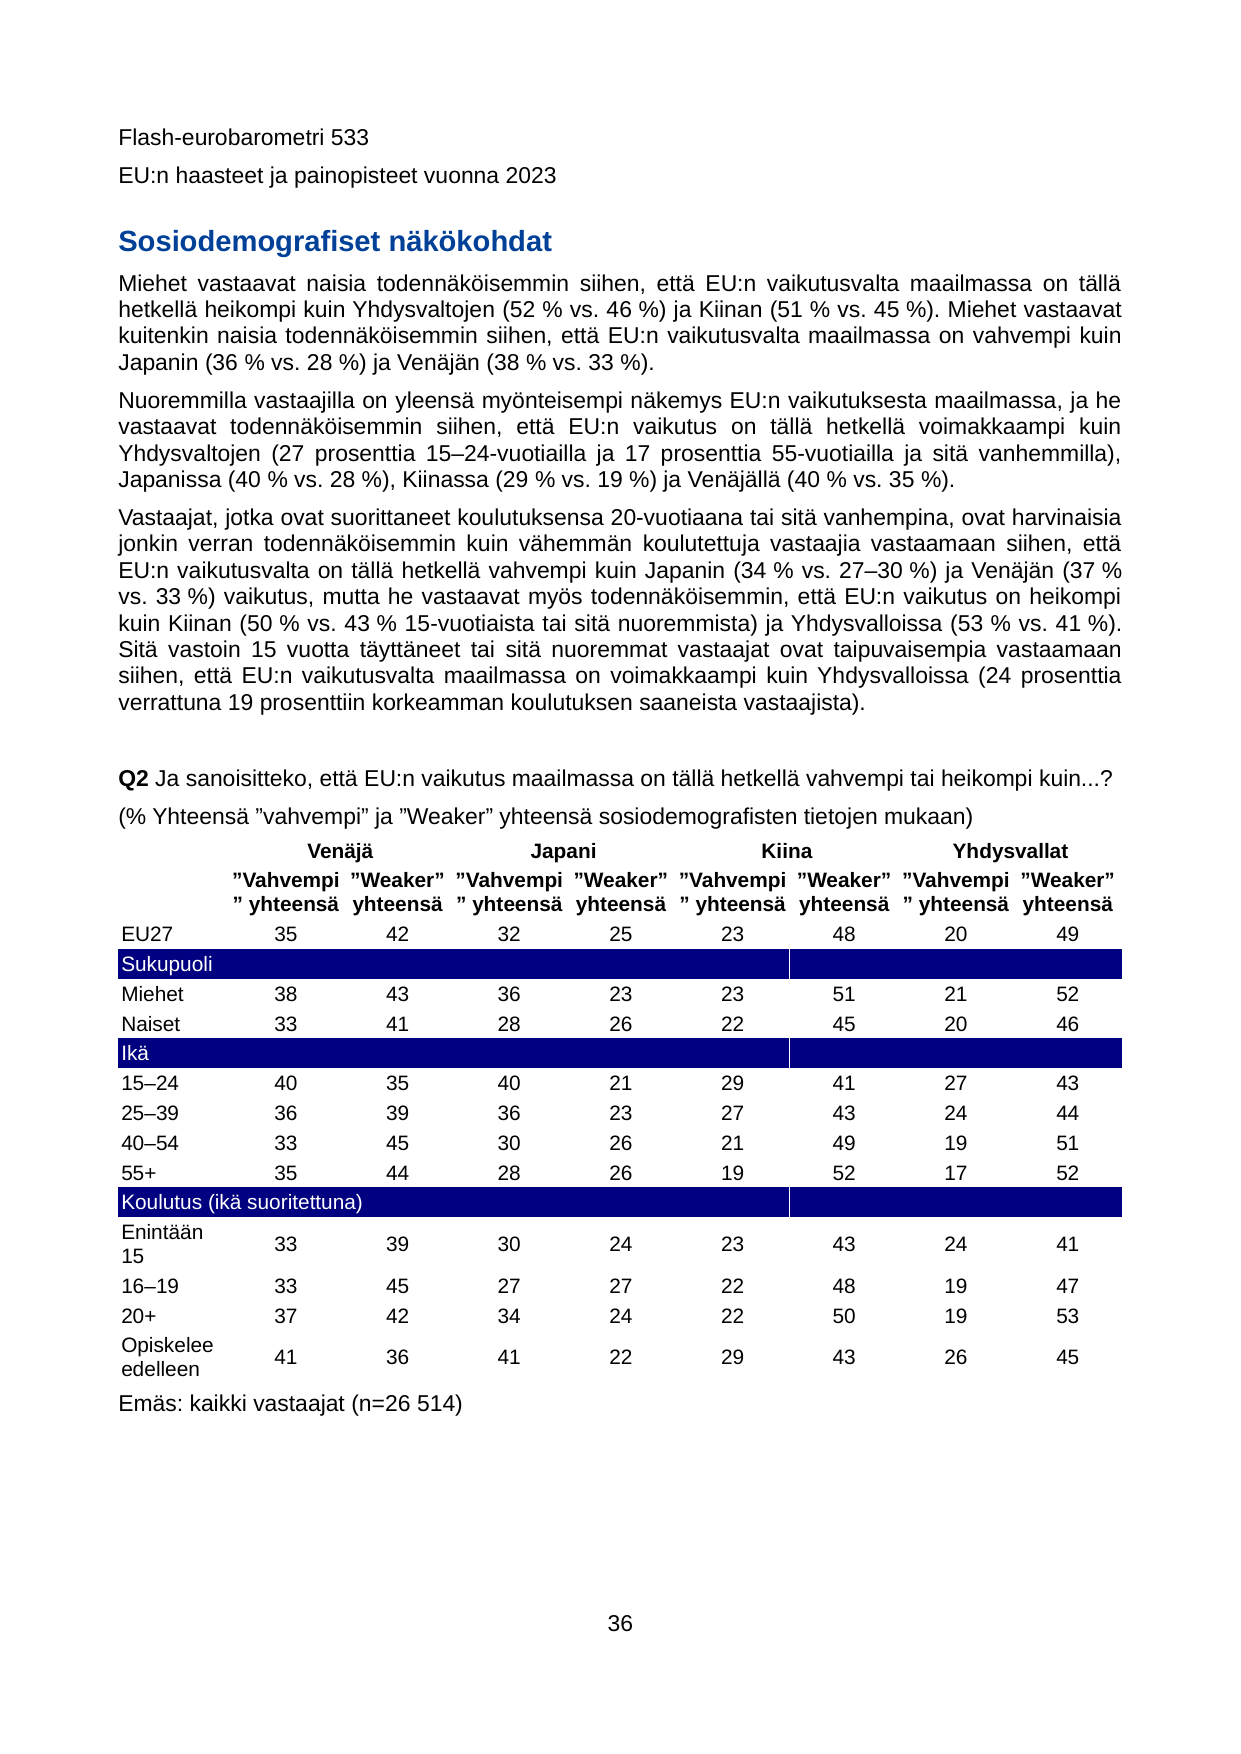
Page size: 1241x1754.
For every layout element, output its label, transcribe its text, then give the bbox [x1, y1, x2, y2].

table_cell 27 [675, 1098, 789, 1128]
table_cell 38 [228, 979, 343, 1008]
table_cell 45 [343, 1271, 452, 1301]
table_cell ”Weaker” yhteensä [790, 865, 898, 919]
table_cell 36 [343, 1330, 452, 1384]
table_cell 30 [452, 1128, 566, 1157]
table_cell Opiskelee edelleen [118, 1330, 228, 1384]
table_cell 19 [898, 1128, 1013, 1157]
table_cell 28 [452, 1158, 566, 1187]
table_cell 41 [790, 1068, 898, 1098]
table_cell 19 [675, 1158, 789, 1187]
table_cell 29 [675, 1330, 789, 1384]
table_cell [1013, 949, 1122, 979]
table_cell 52 [790, 1158, 898, 1187]
table_cell [1013, 1187, 1122, 1217]
table_header Venäjä [228, 836, 452, 865]
table_cell ”Vahvempi” yhteensä [898, 865, 1013, 919]
table_cell 21 [898, 979, 1013, 1008]
table_cell 41 [228, 1330, 343, 1384]
table_cell 20 [898, 919, 1013, 949]
table_cell 43 [1013, 1068, 1122, 1098]
table_cell [790, 1038, 898, 1068]
table_cell Sukupuoli [118, 949, 566, 979]
table_cell 45 [1013, 1330, 1122, 1384]
table_cell 44 [343, 1158, 452, 1187]
table_header [118, 836, 228, 865]
table_cell 49 [790, 1128, 898, 1157]
table_cell 23 [566, 1098, 675, 1128]
table_cell [675, 1038, 789, 1068]
table_cell [790, 1187, 898, 1217]
table_cell 50 [790, 1301, 898, 1330]
table_cell 23 [675, 1217, 789, 1271]
table_cell [898, 1187, 1013, 1217]
table_cell 41 [452, 1330, 566, 1384]
table_cell 16–19 [118, 1271, 228, 1301]
table_cell 33 [228, 1009, 343, 1038]
table_cell 43 [790, 1098, 898, 1128]
text Emäs: kaikki vastaajat (n=26 514) [118, 1390, 1122, 1416]
table_cell Koulutus (ikä suoritettuna) [118, 1187, 566, 1217]
text Q2 Ja sanoisitteko, että EU:n vaikutus maailmassa on tällä hetkellä vahvempi tai heikompi kuin...? [118, 765, 1122, 791]
table_cell 29 [675, 1068, 789, 1098]
table_cell 35 [343, 1068, 452, 1098]
table_cell 45 [790, 1009, 898, 1038]
table_cell 40 [228, 1068, 343, 1098]
table_cell 42 [343, 1301, 452, 1330]
table_cell [566, 1187, 675, 1217]
table_cell 20+ [118, 1301, 228, 1330]
table_cell 37 [228, 1301, 343, 1330]
table_cell 22 [675, 1009, 789, 1038]
table_cell 26 [566, 1128, 675, 1157]
table_cell 27 [898, 1068, 1013, 1098]
table_cell 53 [1013, 1301, 1122, 1330]
table_cell 27 [566, 1271, 675, 1301]
table_cell ”Vahvempi” yhteensä [675, 865, 789, 919]
table_cell 17 [898, 1158, 1013, 1187]
table_cell 52 [1013, 979, 1122, 1008]
table_cell 46 [1013, 1009, 1122, 1038]
table_cell [898, 1038, 1013, 1068]
table_cell 41 [343, 1009, 452, 1038]
table_cell 41 [1013, 1217, 1122, 1271]
table_cell [566, 1038, 675, 1068]
text (% Yhteensä ”vahvempi” ja ”Weaker” yhteensä sosiodemografisten tietojen mukaan) [118, 803, 1122, 829]
table_header Yhdysvallat [898, 836, 1122, 865]
table_cell 39 [343, 1217, 452, 1271]
table_cell 19 [898, 1301, 1013, 1330]
table_cell 22 [566, 1330, 675, 1384]
table_cell 20 [898, 1009, 1013, 1038]
table_cell 43 [790, 1330, 898, 1384]
table_cell 39 [343, 1098, 452, 1128]
table_cell 33 [228, 1271, 343, 1301]
table_cell 23 [675, 979, 789, 1008]
table_cell 24 [898, 1217, 1013, 1271]
table_cell 34 [452, 1301, 566, 1330]
table_cell 43 [343, 979, 452, 1008]
table_cell 36 [228, 1098, 343, 1128]
table_cell 22 [675, 1301, 789, 1330]
table_cell 28 [452, 1009, 566, 1038]
table_cell 52 [1013, 1158, 1122, 1187]
table_cell 23 [566, 979, 675, 1008]
table_cell Miehet [118, 979, 228, 1008]
text Miehet vastaavat naisia todennäköisemmin siihen, että EU:n vaikutusvalta maailmassa on tällä hetkellä heikompi kuin Yhdysvaltojen (52 % vs. 46 %) ja Kiinan (51 % vs. 45 %). Miehet vastaavat kuitenkin naisia todennäköisemmin siihen, että EU:n vaikutusvalta maailmassa on vahvempi kuin Japanin (36 % vs. 28 %) ja Venäjän (38 % vs. 33 %). [118, 269, 1122, 375]
table_cell 35 [228, 919, 343, 949]
table_cell [118, 865, 228, 919]
table_cell 21 [566, 1068, 675, 1098]
table_cell 15–24 [118, 1068, 228, 1098]
table_cell 40 [452, 1068, 566, 1098]
table_cell 33 [228, 1128, 343, 1157]
table_cell ”Vahvempi” yhteensä [452, 865, 566, 919]
table_cell 26 [898, 1330, 1013, 1384]
table_cell Ikä [118, 1038, 566, 1068]
table_cell 19 [898, 1271, 1013, 1301]
table_cell 42 [343, 919, 452, 949]
table_cell ”Vahvempi” yhteensä [228, 865, 343, 919]
table_cell 47 [1013, 1271, 1122, 1301]
table_cell 25–39 [118, 1098, 228, 1128]
table_cell 32 [452, 919, 566, 949]
table_cell ”Weaker” yhteensä [343, 865, 452, 919]
table_cell 43 [790, 1217, 898, 1271]
table_cell 51 [790, 979, 898, 1008]
table_cell 30 [452, 1217, 566, 1271]
table_cell 36 [452, 1098, 566, 1128]
table_cell Enintään 15 [118, 1217, 228, 1271]
table_cell 24 [566, 1217, 675, 1271]
table_cell 26 [566, 1158, 675, 1187]
text Vastaajat, jotka ovat suorittaneet koulutuksensa 20-vuotiaana tai sitä vanhempina, ovat harvinaisia jonkin verran todennäköisemmin kuin vähemmän koulutettuja vastaajia vastaamaan siihen, että EU:n vaikutusvalta on tällä hetkellä vahvempi kuin Japanin (34 % vs. 27–30 %) ja Venäjän (37 % vs. 33 %) vaikutus, mutta he vastaavat myös todennäköisemmin, että EU:n vaikutus on heikompi kuin Kiinan (50 % vs. 43 % 15-vuotiaista tai sitä nuoremmista) ja Yhdysvalloissa (53 % vs. 41 %). Sitä vastoin 15 vuotta täyttäneet tai sitä nuoremmat vastaajat ovat taipuvaisempia vastaamaan siihen, että EU:n vaikutusvalta maailmassa on voimakkaampi kuin Yhdysvalloissa (24 prosenttia verrattuna 19 prosenttiin korkeamman koulutuksen saaneista vastaajista). [118, 504, 1122, 715]
table_cell [566, 949, 675, 979]
table_cell 36 [452, 979, 566, 1008]
table_cell ”Weaker” yhteensä [566, 865, 675, 919]
table_cell 55+ [118, 1158, 228, 1187]
table_cell 24 [566, 1301, 675, 1330]
table_cell EU27 [118, 919, 228, 949]
table_cell 48 [790, 1271, 898, 1301]
text Nuoremmilla vastaajilla on yleensä myönteisempi näkemys EU:n vaikutuksesta maailmassa, ja he vastaavat todennäköisemmin siihen, että EU:n vaikutus on tällä hetkellä voimakkaampi kuin Yhdysvaltojen (27 prosenttia 15–24-vuotiailla ja 17 prosenttia 55-vuotiailla ja sitä vanhemmilla), Japanissa (40 % vs. 28 %), Kiinassa (29 % vs. 19 %) ja Venäjällä (40 % vs. 35 %). [118, 387, 1122, 492]
table_cell Naiset [118, 1009, 228, 1038]
table_cell [790, 949, 898, 979]
table_cell ”Weaker” yhteensä [1013, 865, 1122, 919]
table_cell 45 [343, 1128, 452, 1157]
table_cell 44 [1013, 1098, 1122, 1128]
table_cell [675, 1187, 789, 1217]
table_cell 23 [675, 919, 789, 949]
table_header Kiina [675, 836, 898, 865]
table_cell 27 [452, 1271, 566, 1301]
table_cell 26 [566, 1009, 675, 1038]
table_cell [898, 949, 1013, 979]
table_cell [1013, 1038, 1122, 1068]
table_cell 35 [228, 1158, 343, 1187]
table_cell 25 [566, 919, 675, 949]
table_cell 49 [1013, 919, 1122, 949]
text Sosiodemografiset näkökohdat [118, 224, 1122, 258]
table_cell 22 [675, 1271, 789, 1301]
table_cell [675, 949, 789, 979]
table_cell 51 [1013, 1128, 1122, 1157]
table_cell 24 [898, 1098, 1013, 1128]
table_cell 40–54 [118, 1128, 228, 1157]
table_cell 21 [675, 1128, 789, 1157]
table_header Japani [452, 836, 675, 865]
table_cell 48 [790, 919, 898, 949]
table_cell 33 [228, 1217, 343, 1271]
